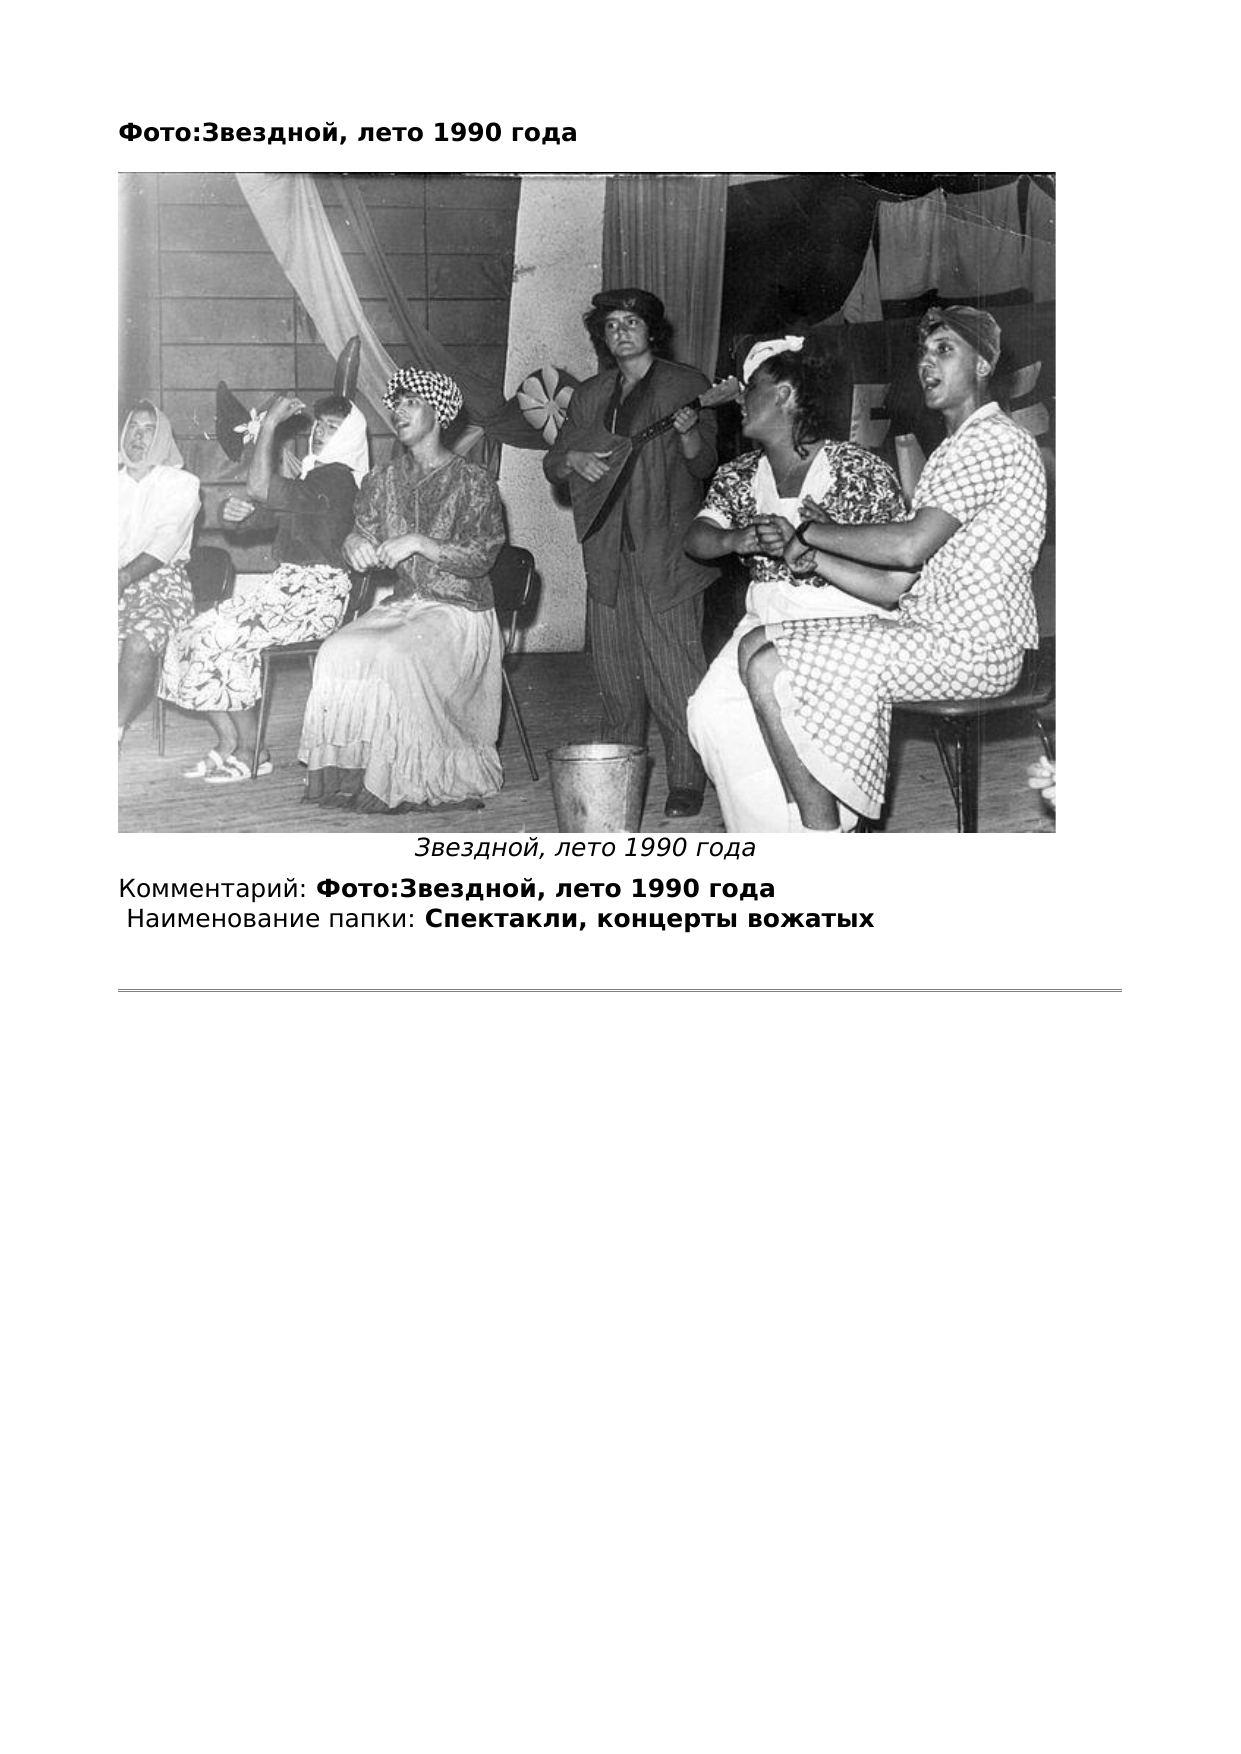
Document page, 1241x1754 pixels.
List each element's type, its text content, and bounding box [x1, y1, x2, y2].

text Звездной, лето 1990 года [118, 833, 1056, 862]
text Комментарий: Фото:Звездной, лето 1990 года Наименование папки: Спектакли, концерты вожатых [118, 874, 1122, 962]
picture [118, 172, 1056, 833]
subtitle Фото:Звездной, лето 1990 года [118, 118, 1122, 147]
